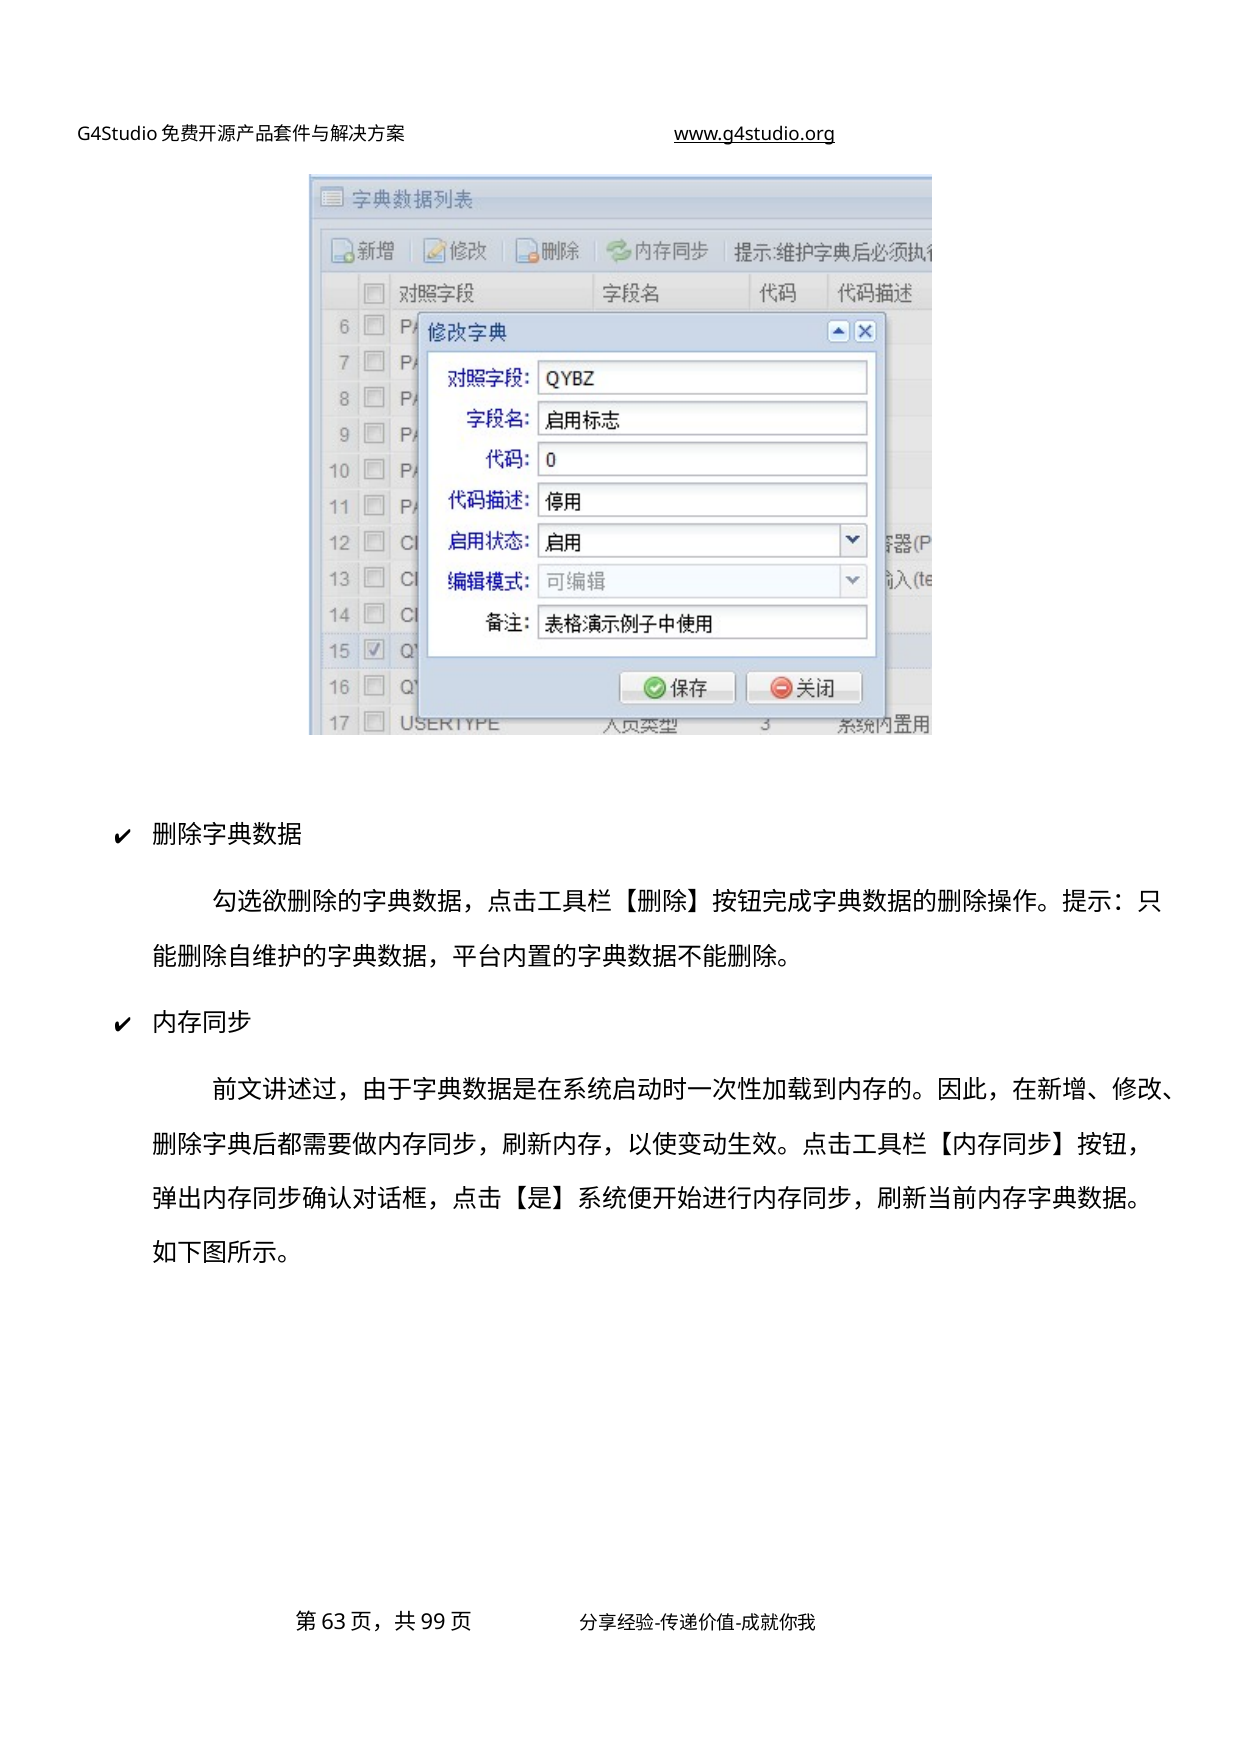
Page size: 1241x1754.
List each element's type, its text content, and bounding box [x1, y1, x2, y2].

list 勾选欲删除的字典数据，点击工具栏【删除】按钮完成字典数据的删除操作。提示：只能删除自维护的字典数据，平台内置的字典数据不能删除。 [114, 882, 1163, 972]
list 内存同步 [114, 1003, 1163, 1039]
picture [308, 174, 932, 735]
list 删除字典数据 [114, 815, 1163, 851]
list 前文讲述过，由于字典数据是在系统启动时一次性加载到内存的。因此，在新增、修改、删除字典后都需要做内存同步，刷新内存，以使变动生效。点击工具栏【内存同步】按钮，弹出内存同步确认对话框，点击【是】系统便开始进行内存同步，刷新当前内存字典数据。如下图所示。 [114, 1070, 1163, 1269]
